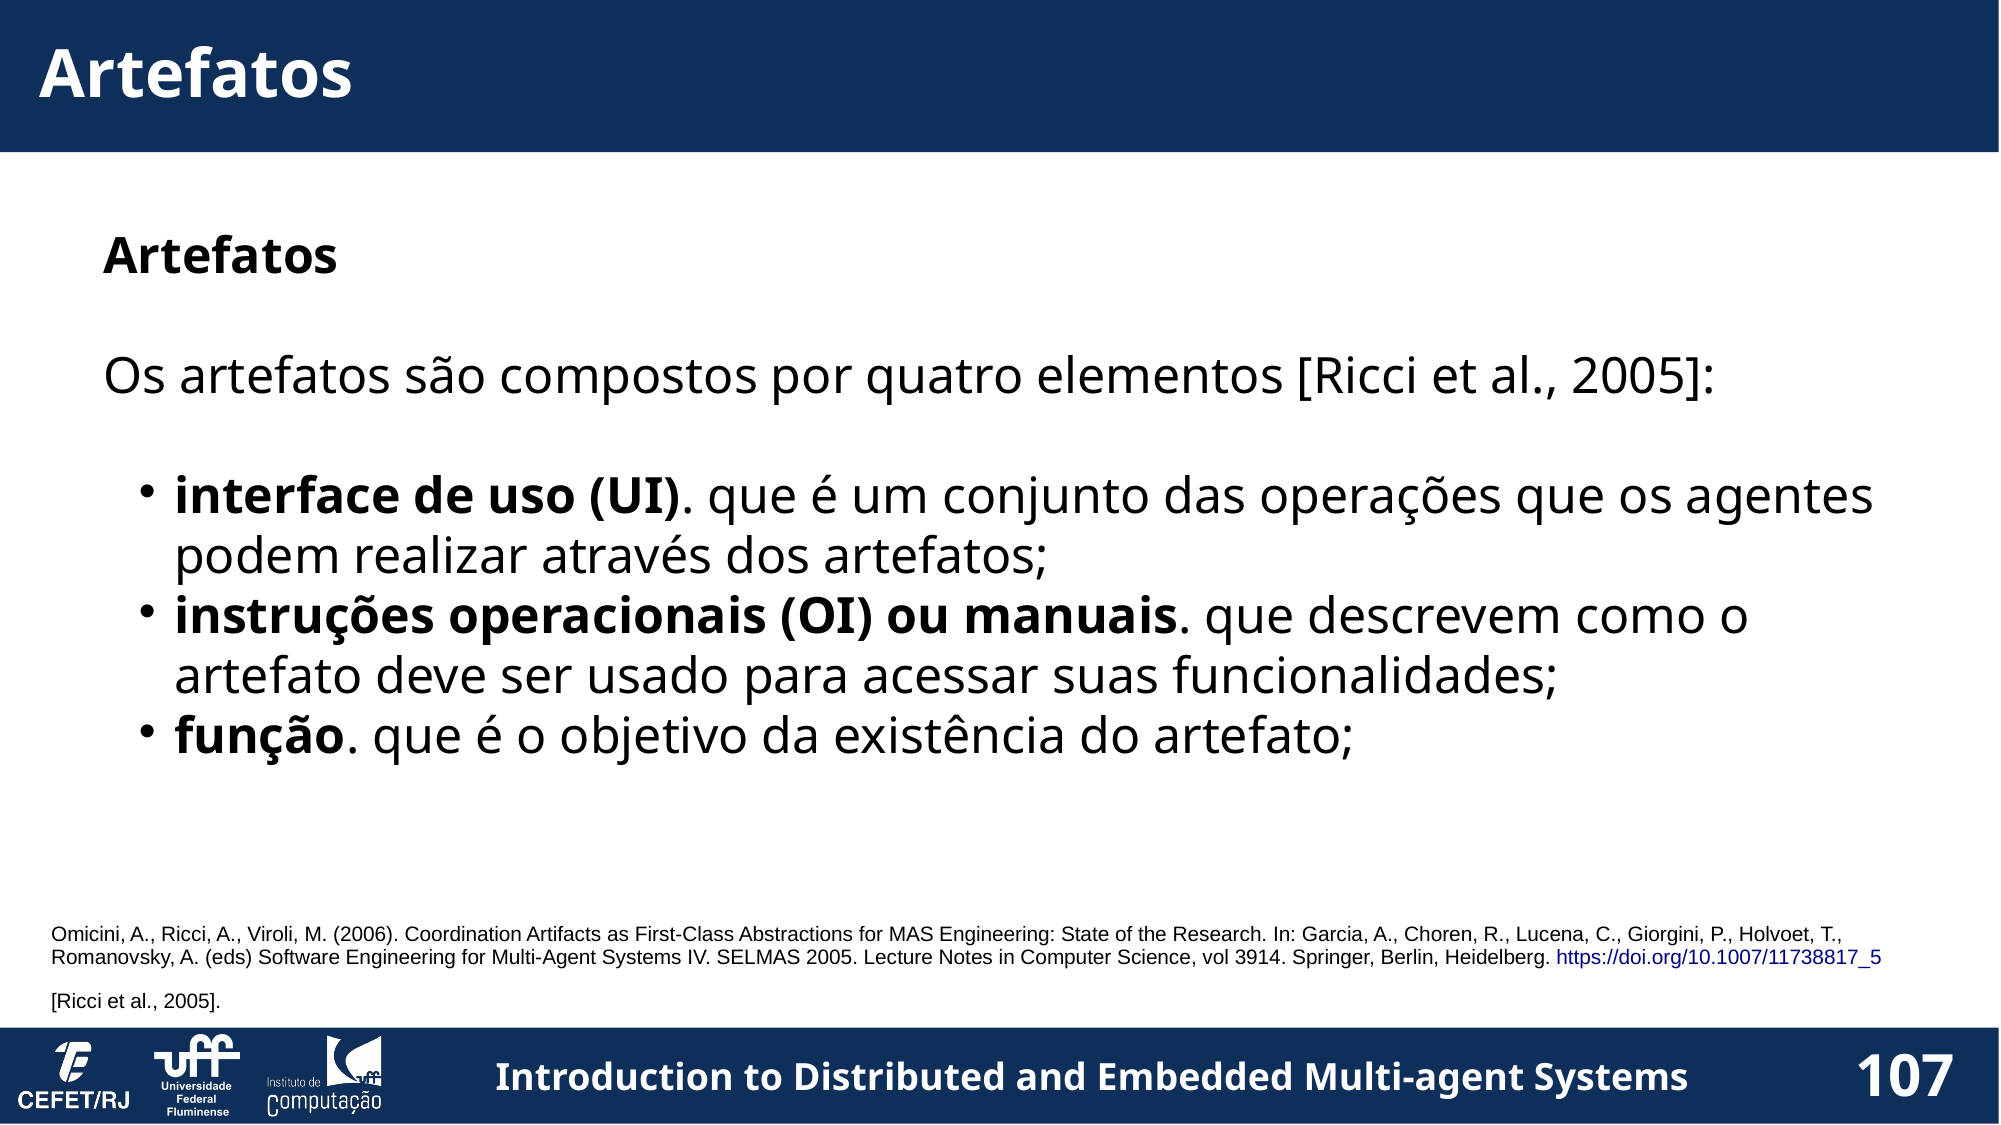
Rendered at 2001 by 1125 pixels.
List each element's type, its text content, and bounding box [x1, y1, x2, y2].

text_box Artefatos Os artefatos são compostos por quatro elementos [Ricci et al., 2005]: interface de uso (UI). que é um conjunto das operações que os agentes podem realizar através dos artefatos; instruções operacionais (OI) ou manuais. que descrevem como o artefato deve ser usado para acessar suas funcionalidades; função. que é o objetivo da existência do artefato; [88, 216, 1947, 772]
text_box Artefatos [25, 23, 1999, 119]
picture [18, 1021, 129, 1125]
text_box Omicini, A., Ricci, A., Viroli, M. (2006). Coordination Artifacts as First-Class Abstractions for MAS Engineering: State of the Research. In: Garcia, A., Choren, R., Lucena, C., Giorgini, P., Holvoet, T., Romanovsky, A. (eds) Software Engineering for Multi-Agent Systems IV. SELMAS 2005. Lecture Notes in Computer Science, vol 3914. Springer, Berlin, Heidelberg. https://doi.org/10.1007/11738817_5 [Ricci et al., 2005]. [36, 915, 1949, 1021]
picture [265, 1033, 383, 1117]
picture [153, 1033, 241, 1121]
